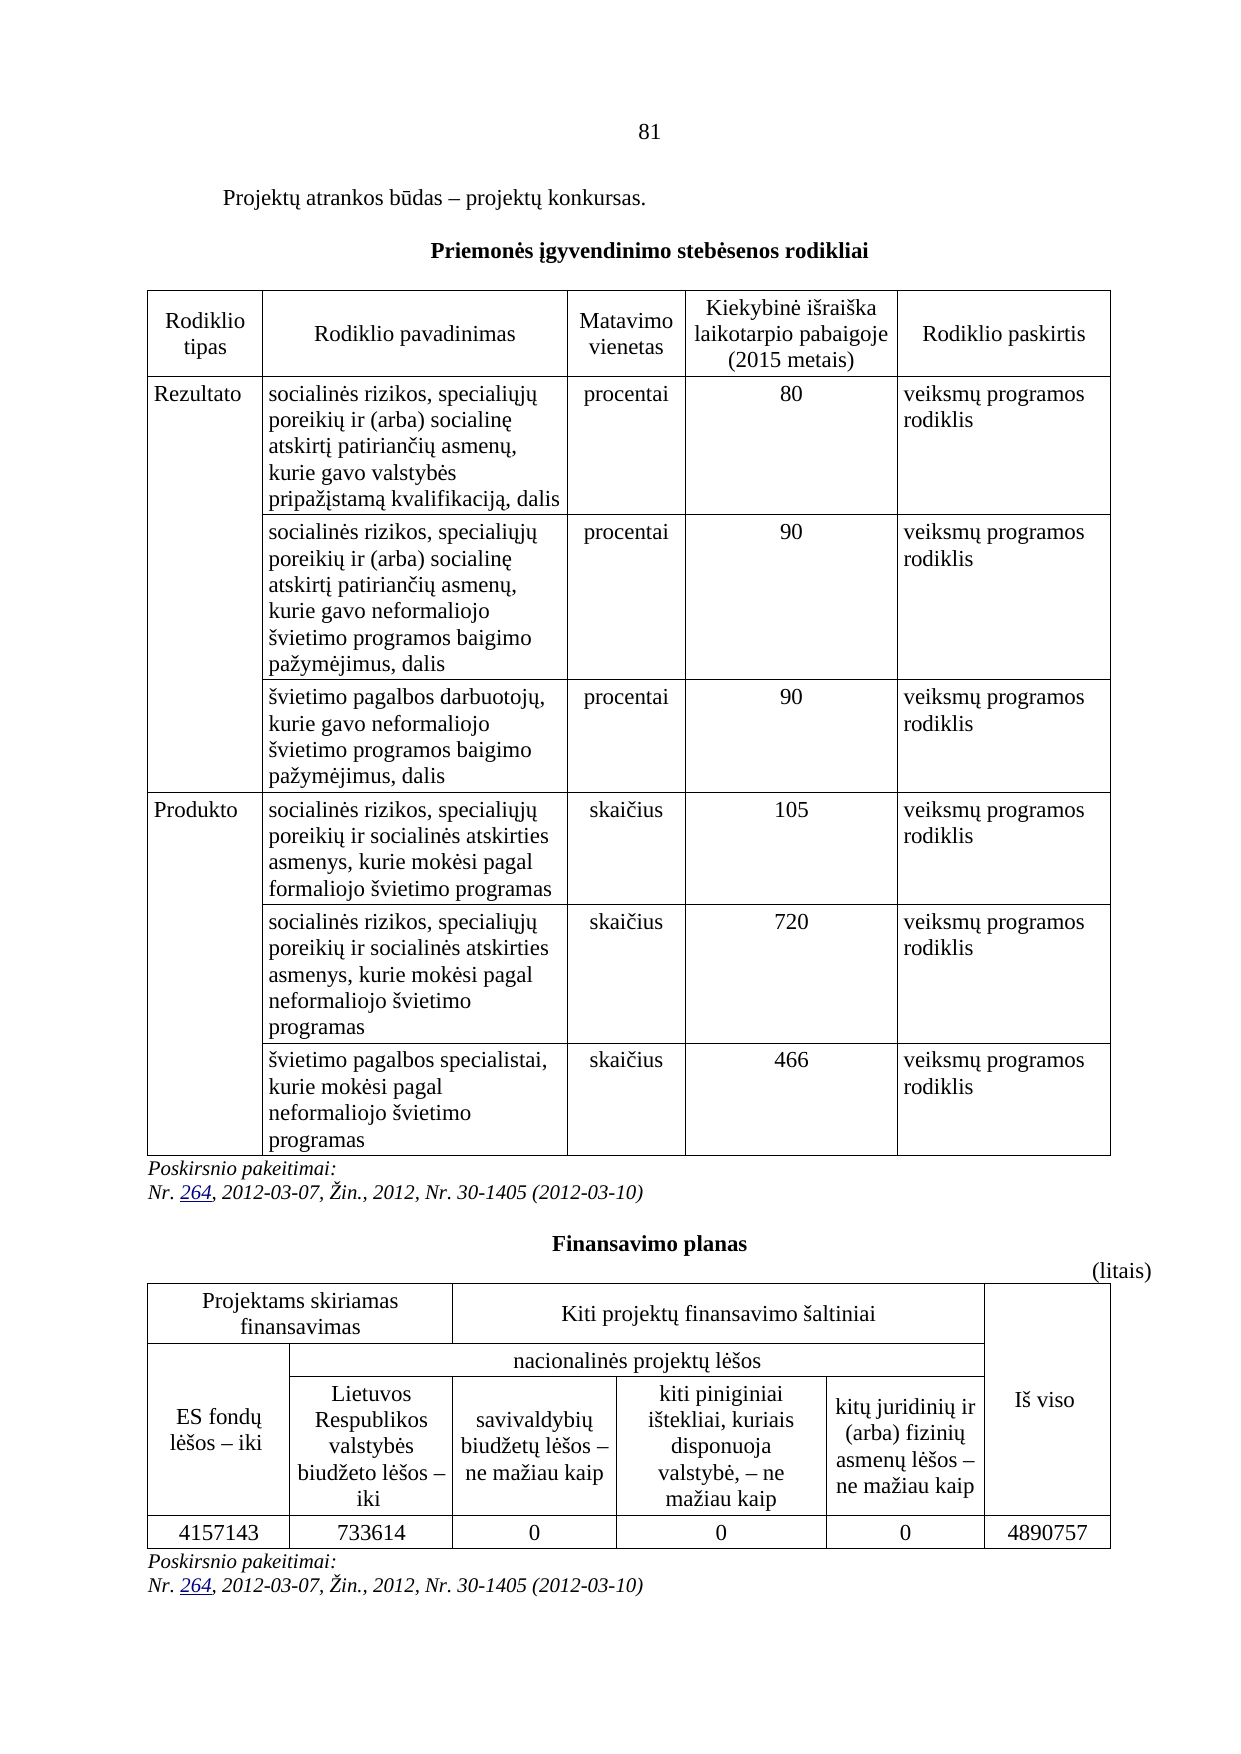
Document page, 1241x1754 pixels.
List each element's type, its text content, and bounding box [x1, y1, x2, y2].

table_header Kiekybinė išraiška laikotarpio pabaigoje (2015 metais) [686, 291, 897, 376]
table_cell veiksmų programos rodiklis [898, 377, 1110, 514]
table_cell švietimo pagalbos darbuotojų, kurie gavo neformaliojo švietimo programos baigimo pažymėjimus, dalis [263, 680, 567, 792]
table_cell 720 [686, 905, 897, 1043]
table_header Rodiklio pavadinimas [263, 291, 567, 376]
table_cell procentai [568, 377, 685, 514]
table_cell 4157143 [148, 1516, 289, 1548]
table_cell savivaldybių biudžetų lėšos – ne mažiau kaip [453, 1377, 616, 1514]
table_header Kiti projektų finansavimo šaltiniai [453, 1284, 984, 1343]
table_cell veiksmų programos rodiklis [898, 515, 1110, 679]
table_header Rodiklio paskirtis [898, 291, 1110, 376]
table_cell kiti piniginiai ištekliai, kuriais disponuoja valstybė, – ne mažiau kaip [617, 1377, 826, 1514]
table_cell 80 [686, 377, 897, 514]
table_cell veiksmų programos rodiklis [898, 793, 1110, 904]
text (litais) [148, 1257, 1152, 1283]
text Priemonės įgyvendinimo stebėsenos rodikliai [148, 237, 1152, 263]
table_cell 4890757 [985, 1516, 1110, 1548]
text Finansavimo planas [148, 1230, 1152, 1257]
table_cell 105 [686, 793, 897, 904]
table_cell 90 [686, 680, 897, 792]
table_cell 0 [827, 1516, 984, 1548]
text Projektų atrankos būdas – projektų konkursas. [148, 184, 1152, 211]
table_cell 90 [686, 515, 897, 679]
table_header Matavimo vienetas [568, 291, 685, 376]
table_cell Lietuvos Respublikos valstybės biudžeto lėšos – iki [290, 1377, 452, 1514]
text Poskirsnio pakeitimai: [148, 1549, 1152, 1573]
table_cell veiksmų programos rodiklis [898, 680, 1110, 792]
table_cell veiksmų programos rodiklis [898, 1044, 1110, 1155]
table_cell 0 [617, 1516, 826, 1548]
text Nr. 264, 2012-03-07, Žin., 2012, Nr. 30-1405 (2012-03-10) [148, 1180, 1152, 1204]
table_cell veiksmų programos rodiklis [898, 905, 1110, 1043]
table_cell Rezultato [148, 377, 262, 792]
table_cell skaičius [568, 1044, 685, 1155]
table_cell švietimo pagalbos specialistai, kurie mokėsi pagal neformaliojo švietimo programas [263, 1044, 567, 1155]
text Poskirsnio pakeitimai: [148, 1156, 1152, 1180]
table_cell socialinės rizikos, specialiųjų poreikių ir socialinės atskirties asmenys, kurie mokėsi pagal formaliojo švietimo programas [263, 793, 567, 904]
table_header Iš viso [985, 1284, 1110, 1514]
table_cell 733614 [290, 1516, 452, 1548]
table_header Rodiklio tipas [148, 291, 262, 376]
table_cell procentai [568, 680, 685, 792]
table_cell skaičius [568, 793, 685, 904]
table_cell ES fondų lėšos – iki [148, 1344, 289, 1514]
table_cell socialinės rizikos, specialiųjų poreikių ir socialinės atskirties asmenys, kurie mokėsi pagal neformaliojo švietimo programas [263, 905, 567, 1043]
table_cell 0 [453, 1516, 616, 1548]
table_header Projektams skiriamas finansavimas [148, 1284, 452, 1343]
table_cell nacionalinės projektų lėšos [290, 1344, 984, 1376]
text Nr. 264, 2012-03-07, Žin., 2012, Nr. 30-1405 (2012-03-10) [148, 1573, 1152, 1597]
table_cell kitų juridinių ir (arba) fizinių asmenų lėšos – ne mažiau kaip [827, 1377, 984, 1514]
table_cell 466 [686, 1044, 897, 1155]
table_cell procentai [568, 515, 685, 679]
table_cell socialinės rizikos, specialiųjų poreikių ir (arba) socialinę atskirtį patiriančių asmenų, kurie gavo neformaliojo švietimo programos baigimo pažymėjimus, dalis [263, 515, 567, 679]
table_cell Produkto [148, 793, 262, 1155]
table_cell skaičius [568, 905, 685, 1043]
table_cell socialinės rizikos, specialiųjų poreikių ir (arba) socialinę atskirtį patiriančių asmenų, kurie gavo valstybės pripažįstamą kvalifikaciją, dalis [263, 377, 567, 514]
